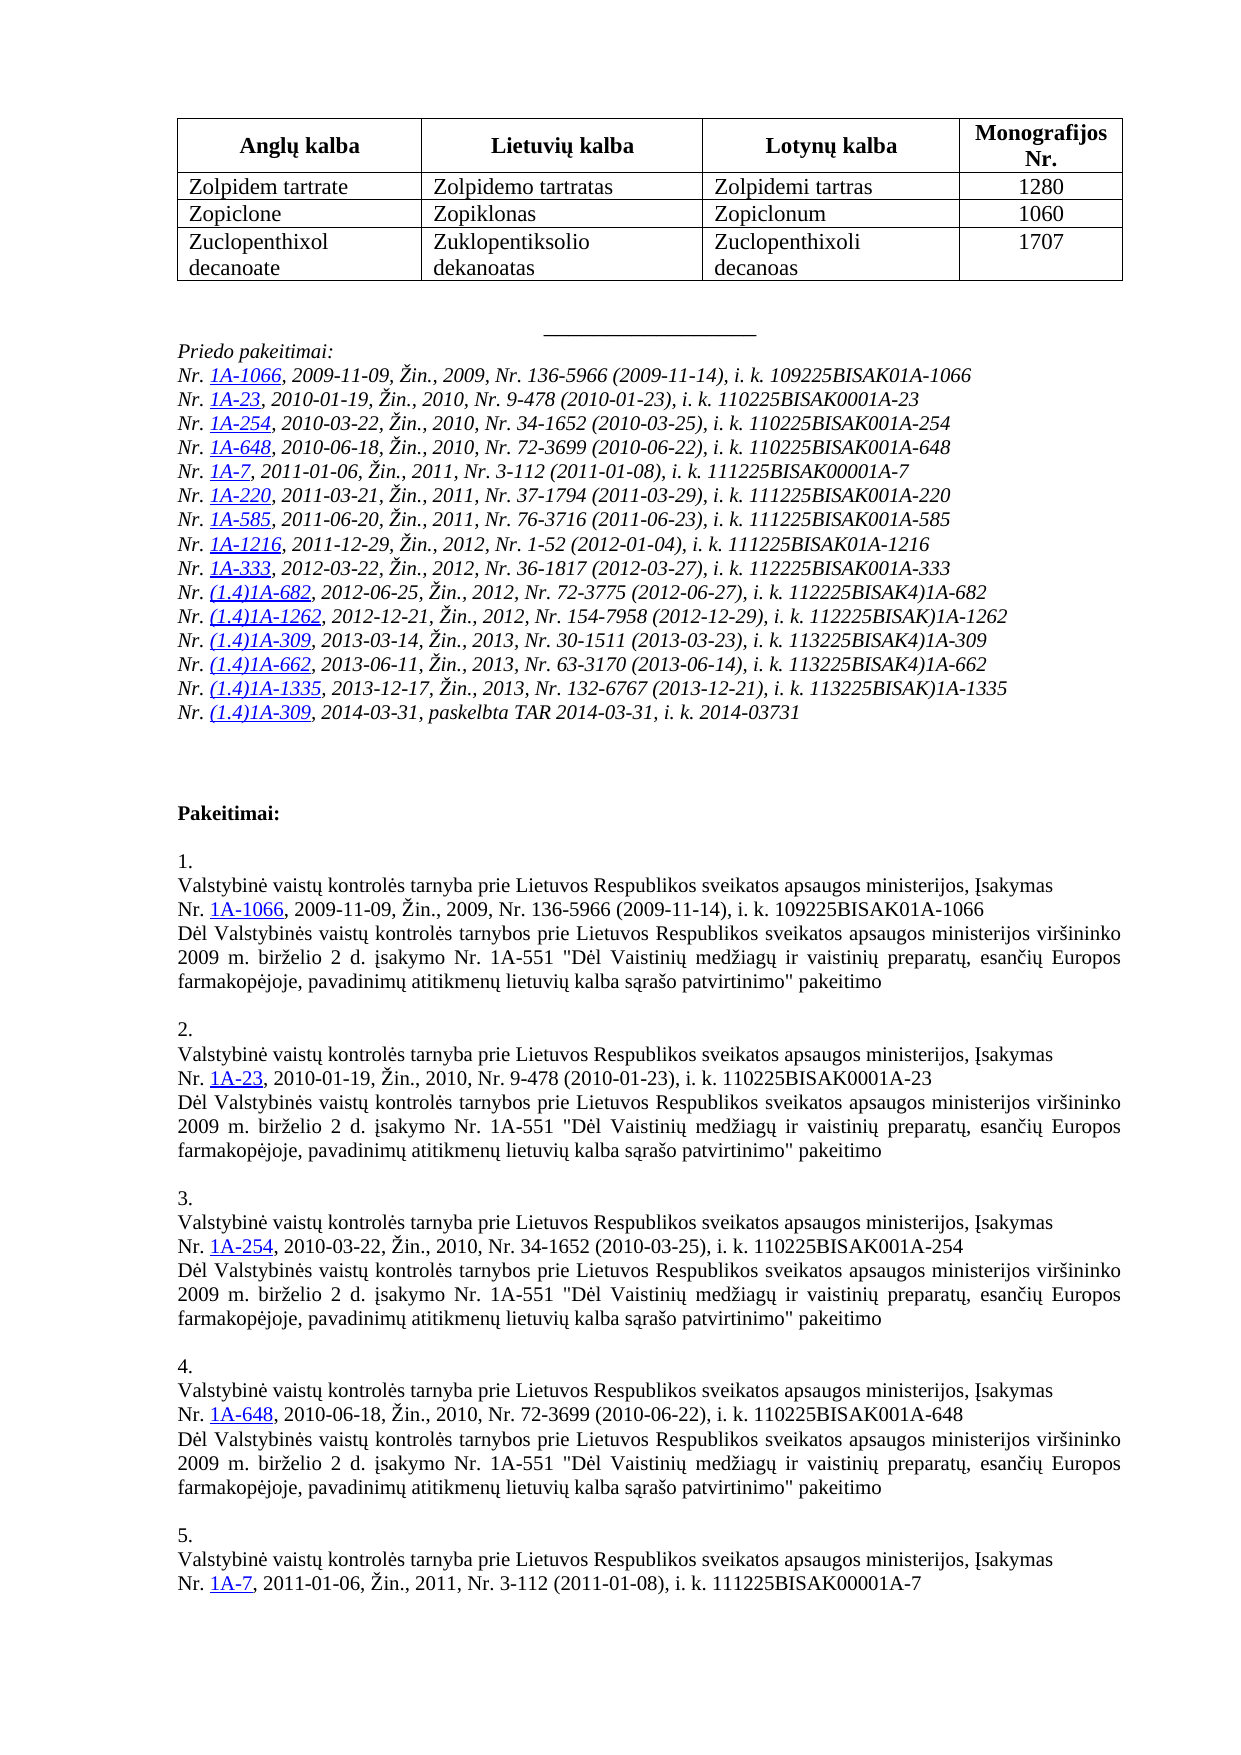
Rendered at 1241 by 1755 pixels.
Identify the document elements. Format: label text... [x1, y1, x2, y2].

text Nr. (1.4)1A-1262, 2012-12-21, Žin., 2012, Nr. 154-7958 (2012-12-29), i. k. 112225BISAK)1A-1262 [177, 604, 1122, 628]
text Nr. 1A-1066, 2009-11-09, Žin., 2009, Nr. 136-5966 (2009-11-14), i. k. 109225BISAK01A-1066 [177, 897, 1122, 921]
table_cell Zolpidemi tartras [703, 173, 959, 199]
text Valstybinė vaistų kontrolės tarnyba prie Lietuvos Respublikos sveikatos apsaugos ministerijos, Įsakymas [177, 1210, 1122, 1234]
table_cell Zopiklonas [422, 200, 702, 227]
text Nr. (1.4)1A-662, 2013-06-11, Žin., 2013, Nr. 63-3170 (2013-06-14), i. k. 113225BISAK4)1A-662 [177, 652, 1122, 676]
text Nr. 1A-648, 2010-06-18, Žin., 2010, Nr. 72-3699 (2010-06-22), i. k. 110225BISAK001A-648 [177, 435, 1122, 459]
text Priedo pakeitimai: [177, 339, 1122, 363]
table_cell Zuklopentiksolio dekanoatas [422, 228, 702, 280]
text 1. [177, 849, 1122, 873]
table_cell Zolpidemo tartratas [422, 173, 702, 199]
table_header Anglų kalba [178, 119, 421, 172]
text Nr. 1A-1066, 2009-11-09, Žin., 2009, Nr. 136-5966 (2009-11-14), i. k. 109225BISAK01A-1066 [177, 363, 1122, 387]
text Dėl Valstybinės vaistų kontrolės tarnybos prie Lietuvos Respublikos sveikatos apsaugos ministerijos viršininko 2009 m. birželio 2 d. įsakymo Nr. 1A-551 "Dėl Vaistinių medžiagų ir vaistinių preparatų, esančių Europos farmakopėjoje, pavadinimų atitikmenų lietuvių kalba sąrašo patvirtinimo" pakeitimo [177, 1258, 1122, 1330]
text Nr. 1A-1216, 2011-12-29, Žin., 2012, Nr. 1-52 (2012-01-04), i. k. 111225BISAK01A-1216 [177, 531, 1122, 556]
text Pakeitimai: [177, 801, 1122, 825]
table_cell Zopiclone [178, 200, 421, 227]
text Nr. 1A-333, 2012-03-22, Žin., 2012, Nr. 36-1817 (2012-03-27), i. k. 112225BISAK001A-333 [177, 556, 1122, 579]
table_cell 1707 [960, 228, 1122, 280]
table_header Lietuvių kalba [422, 119, 702, 172]
table_header Monografijos Nr. [960, 119, 1122, 172]
text Nr. 1A-7, 2011-01-06, Žin., 2011, Nr. 3-112 (2011-01-08), i. k. 111225BISAK00001A-7 [177, 1571, 1122, 1595]
text Nr. 1A-220, 2011-03-21, Žin., 2011, Nr. 37-1794 (2011-03-29), i. k. 111225BISAK001A-220 [177, 483, 1122, 507]
text 3. [177, 1186, 1122, 1210]
table_cell Zolpidem tartrate [178, 173, 421, 199]
text _________________ [177, 310, 1122, 339]
table_cell Zuclopenthixol decanoate [178, 228, 421, 280]
text Valstybinė vaistų kontrolės tarnyba prie Lietuvos Respublikos sveikatos apsaugos ministerijos, Įsakymas [177, 1378, 1122, 1402]
text Nr. (1.4)1A-682, 2012-06-25, Žin., 2012, Nr. 72-3775 (2012-06-27), i. k. 112225BISAK4)1A-682 [177, 579, 1122, 604]
text Dėl Valstybinės vaistų kontrolės tarnybos prie Lietuvos Respublikos sveikatos apsaugos ministerijos viršininko 2009 m. birželio 2 d. įsakymo Nr. 1A-551 "Dėl Vaistinių medžiagų ir vaistinių preparatų, esančių Europos farmakopėjoje, pavadinimų atitikmenų lietuvių kalba sąrašo patvirtinimo" pakeitimo [177, 1089, 1122, 1162]
text Nr. 1A-585, 2011-06-20, Žin., 2011, Nr. 76-3716 (2011-06-23), i. k. 111225BISAK001A-585 [177, 507, 1122, 531]
text Nr. (1.4)1A-309, 2013-03-14, Žin., 2013, Nr. 30-1511 (2013-03-23), i. k. 113225BISAK4)1A-309 [177, 628, 1122, 652]
table_cell Zopiclonum [703, 200, 959, 227]
text Nr. (1.4)1A-1335, 2013-12-17, Žin., 2013, Nr. 132-6767 (2013-12-21), i. k. 113225BISAK)1A-1335 [177, 676, 1122, 700]
text Nr. 1A-254, 2010-03-22, Žin., 2010, Nr. 34-1652 (2010-03-25), i. k. 110225BISAK001A-254 [177, 1234, 1122, 1258]
text Dėl Valstybinės vaistų kontrolės tarnybos prie Lietuvos Respublikos sveikatos apsaugos ministerijos viršininko 2009 m. birželio 2 d. įsakymo Nr. 1A-551 "Dėl Vaistinių medžiagų ir vaistinių preparatų, esančių Europos farmakopėjoje, pavadinimų atitikmenų lietuvių kalba sąrašo patvirtinimo" pakeitimo [177, 921, 1122, 993]
text Nr. 1A-648, 2010-06-18, Žin., 2010, Nr. 72-3699 (2010-06-22), i. k. 110225BISAK001A-648 [177, 1402, 1122, 1426]
text Valstybinė vaistų kontrolės tarnyba prie Lietuvos Respublikos sveikatos apsaugos ministerijos, Įsakymas [177, 1547, 1122, 1571]
text Nr. (1.4)1A-309, 2014-03-31, paskelbta TAR 2014-03-31, i. k. 2014-03731 [177, 700, 1122, 724]
table_cell 1060 [960, 200, 1122, 227]
text 5. [177, 1523, 1122, 1547]
text 4. [177, 1354, 1122, 1378]
text Dėl Valstybinės vaistų kontrolės tarnybos prie Lietuvos Respublikos sveikatos apsaugos ministerijos viršininko 2009 m. birželio 2 d. įsakymo Nr. 1A-551 "Dėl Vaistinių medžiagų ir vaistinių preparatų, esančių Europos farmakopėjoje, pavadinimų atitikmenų lietuvių kalba sąrašo patvirtinimo" pakeitimo [177, 1426, 1122, 1499]
text Valstybinė vaistų kontrolės tarnyba prie Lietuvos Respublikos sveikatos apsaugos ministerijos, Įsakymas [177, 873, 1122, 897]
text 2. [177, 1017, 1122, 1041]
text Nr. 1A-7, 2011-01-06, Žin., 2011, Nr. 3-112 (2011-01-08), i. k. 111225BISAK00001A-7 [177, 459, 1122, 483]
text Nr. 1A-23, 2010-01-19, Žin., 2010, Nr. 9-478 (2010-01-23), i. k. 110225BISAK0001A-23 [177, 387, 1122, 411]
table_header Lotynų kalba [703, 119, 959, 172]
text Valstybinė vaistų kontrolės tarnyba prie Lietuvos Respublikos sveikatos apsaugos ministerijos, Įsakymas [177, 1041, 1122, 1066]
table_cell 1280 [960, 173, 1122, 199]
text Nr. 1A-23, 2010-01-19, Žin., 2010, Nr. 9-478 (2010-01-23), i. k. 110225BISAK0001A-23 [177, 1066, 1122, 1089]
table_cell Zuclopenthixoli decanoas [703, 228, 959, 280]
text Nr. 1A-254, 2010-03-22, Žin., 2010, Nr. 34-1652 (2010-03-25), i. k. 110225BISAK001A-254 [177, 411, 1122, 435]
